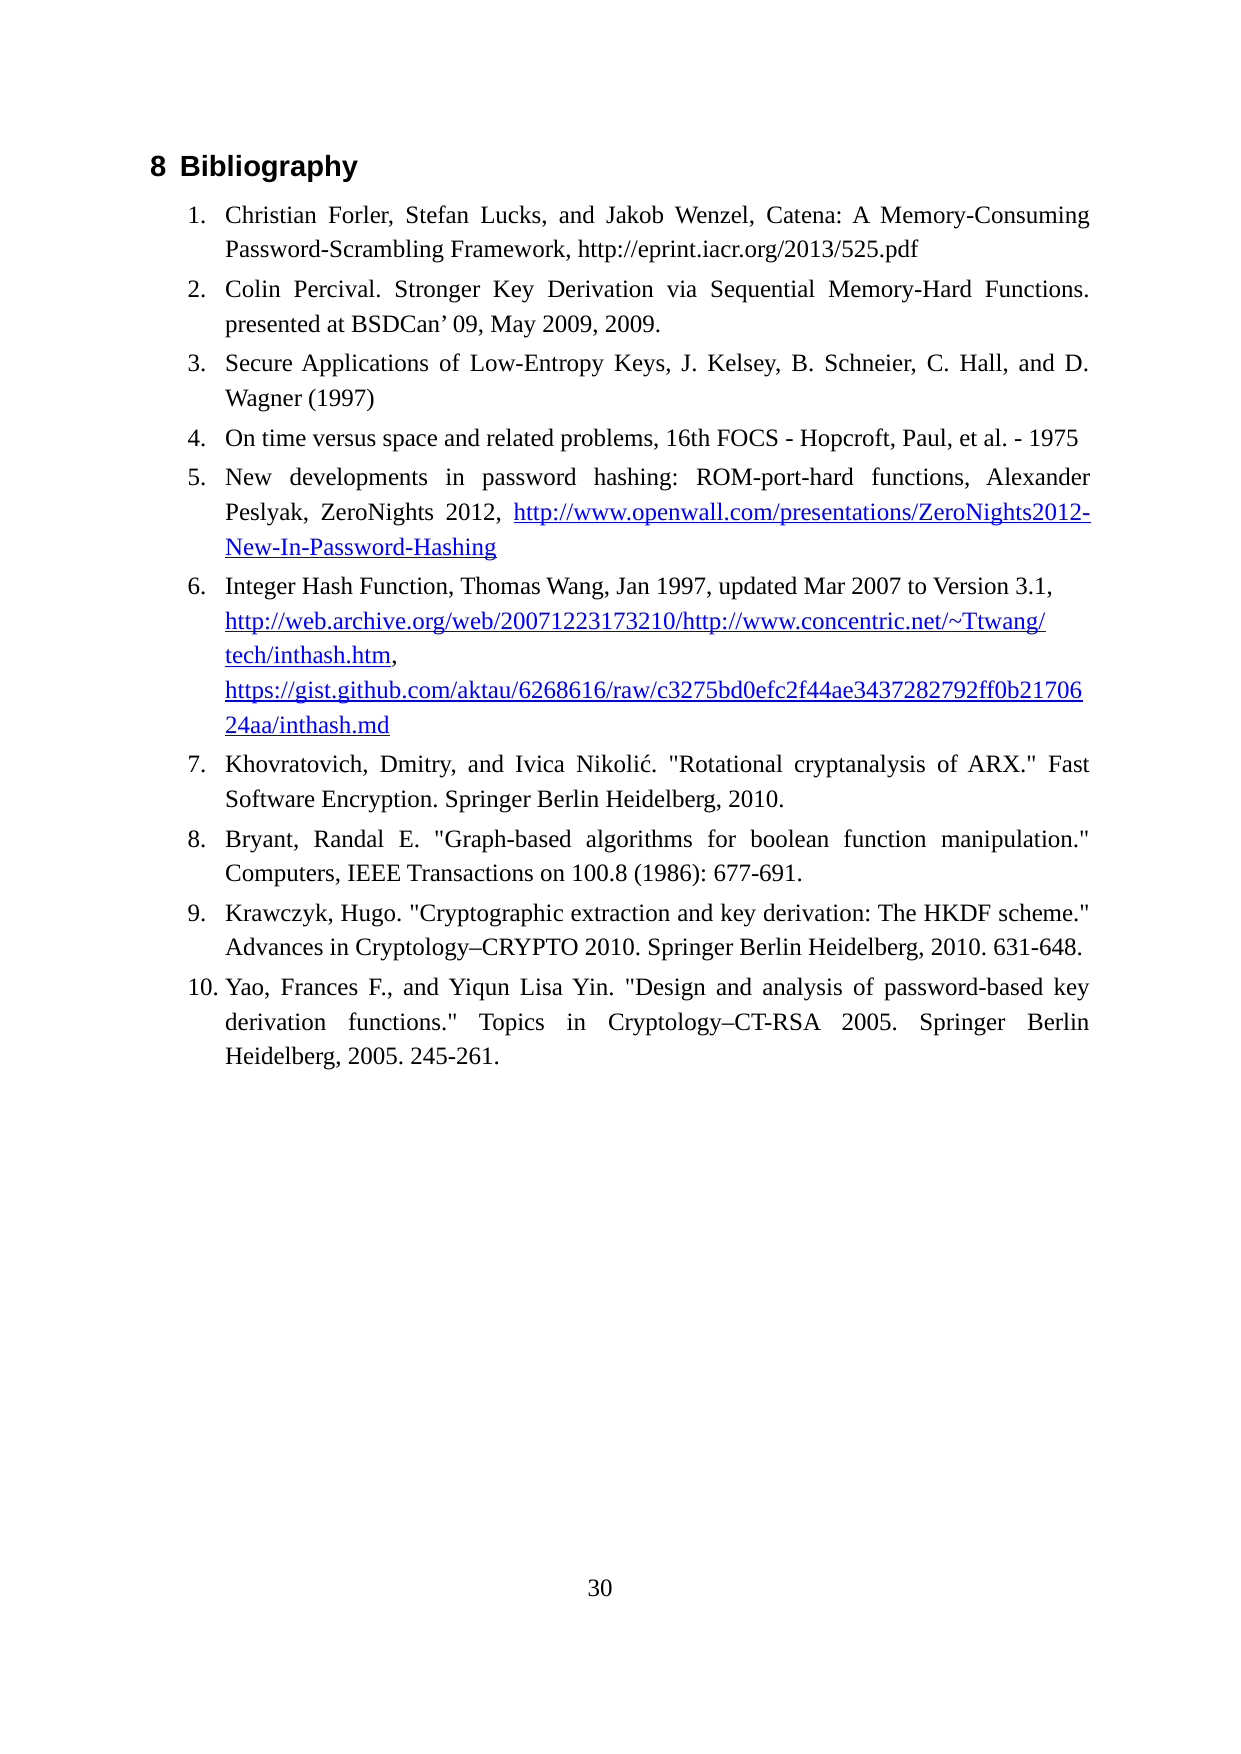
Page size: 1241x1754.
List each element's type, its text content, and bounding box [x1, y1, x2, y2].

list Colin Percival. Stronger Key Derivation via Sequential Memory-Hard Functions. presented at BSDCan’ 09, May 2009, 2009. [187, 275, 1091, 338]
list Bryant, Randal E. "Graph-based algorithms for boolean function manipulation." Computers, IEEE Transactions on 100.8 (1986): 677-691. [187, 825, 1091, 887]
list Christian Forler, Stefan Lucks, and Jakob Wenzel, Catena: A Memory-Consuming Password-Scrambling Framework, http://eprint.iacr.org/2013/525.pdf [187, 201, 1091, 263]
list Secure Applications of Low-Entropy Keys, J. Kelsey, B. Schneier, C. Hall, and D. Wagner (1997) [187, 349, 1091, 412]
list On time versus space and related problems, 16th FOCS - Hopcroft, Paul, et al. - 1975 [187, 424, 1091, 452]
list Yao, Frances F., and Yiqun Lisa Yin. "Design and analysis of password-based key derivation functions." Topics in Cryptology–CT-RSA 2005. Springer Berlin Heidelberg, 2005. 245-261. [187, 973, 1091, 1070]
list Khovratovich, Dmitry, and Ivica Nikolić. "Rotational cryptanalysis of ARX." Fast Software Encryption. Springer Berlin Heidelberg, 2010. [187, 750, 1091, 813]
subtitle Bibliography [150, 150, 1091, 183]
list New developments in password hashing: ROM-port-hard functions, Alexander Peslyak, ZeroNights 2012, http://www.openwall.com/presentations/ZeroNights2012-New-In-Password-Hashing [187, 463, 1091, 560]
list Krawczyk, Hugo. "Cryptographic extraction and key derivation: The HKDF scheme." Advances in Cryptology–CRYPTO 2010. Springer Berlin Heidelberg, 2010. 631-648. [187, 899, 1091, 961]
list Integer Hash Function, Thomas Wang, Jan 1997, updated Mar 2007 to Version 3.1, http://web.archive.org/web/20071223173210/http://www.concentric.net/~Ttwang/tech/inthash.htm, https://gist.github.com/aktau/6268616/raw/c3275bd0efc2f44ae3437282792ff0b2170624aa/inthash.md [187, 572, 1091, 738]
